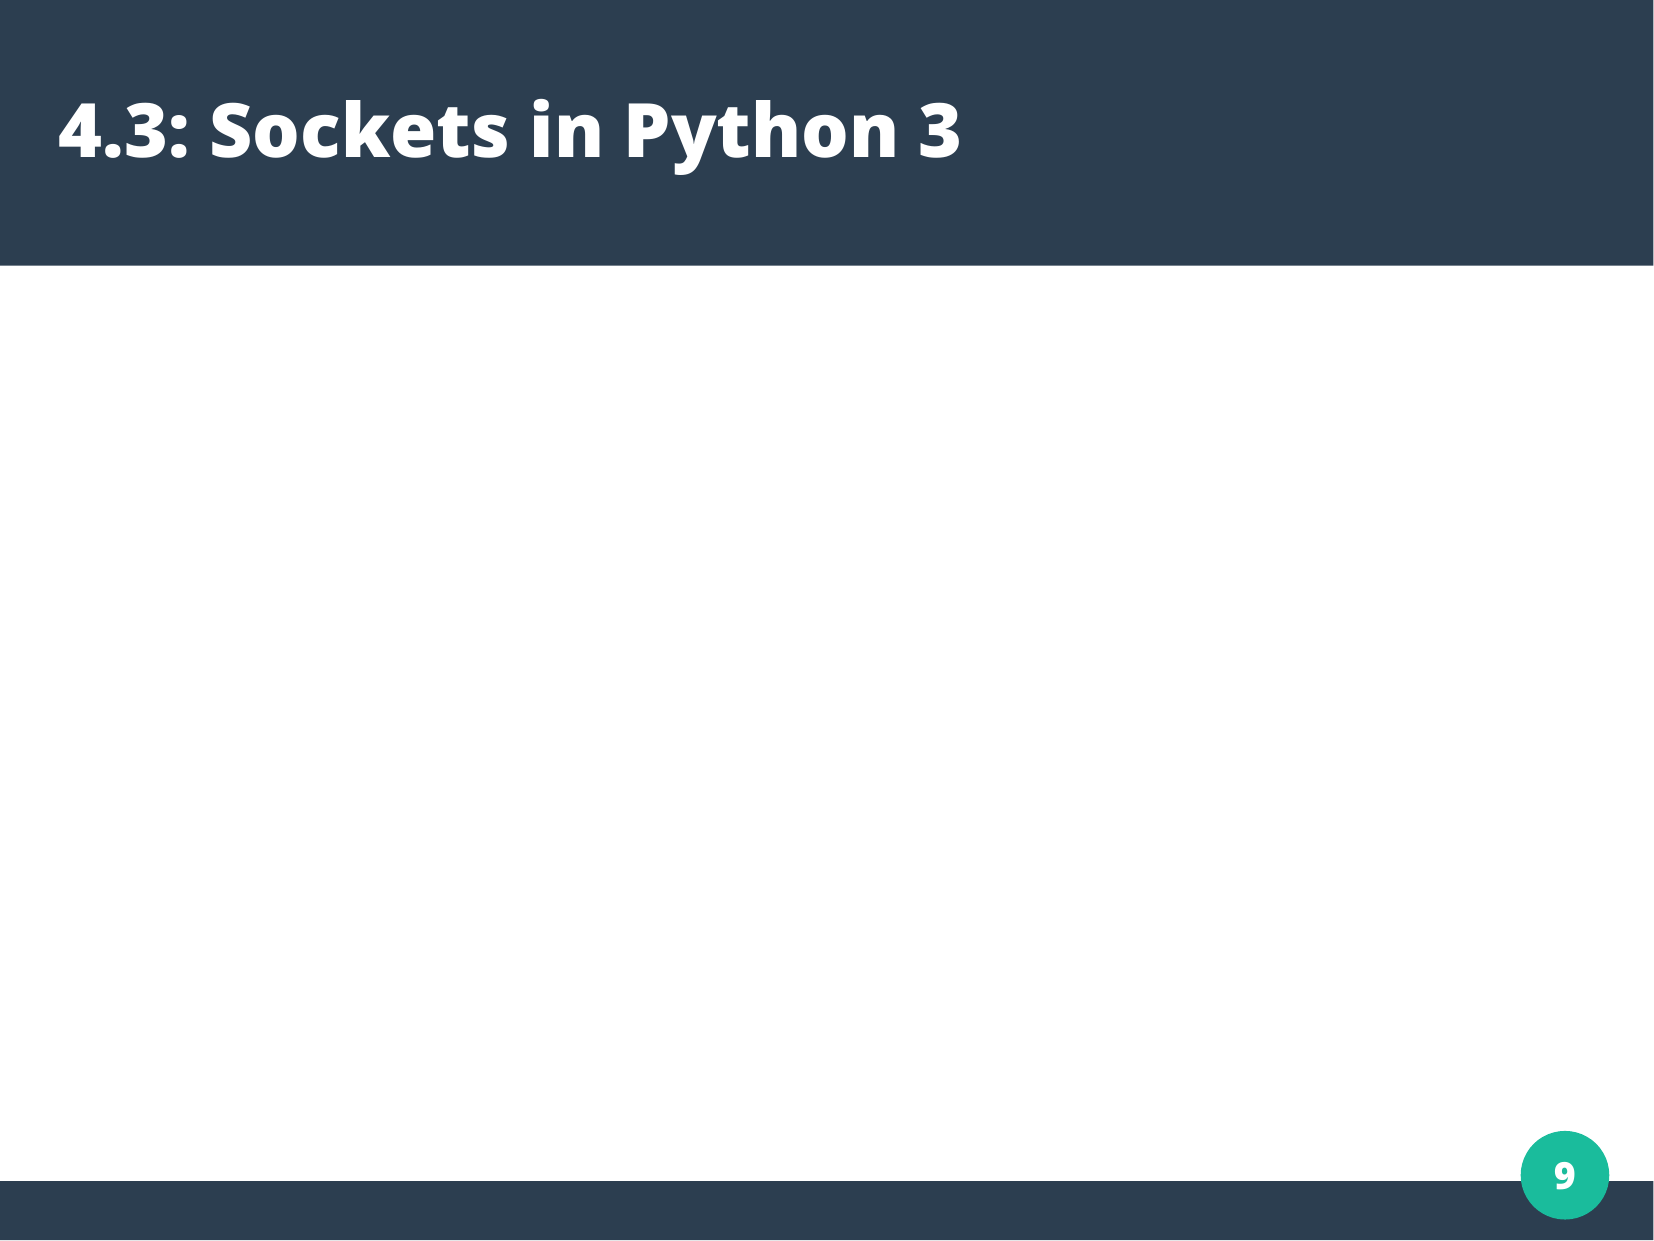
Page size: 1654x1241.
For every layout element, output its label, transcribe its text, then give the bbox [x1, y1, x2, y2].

title 4.3: Sockets in Python 3 [59, 49, 1595, 207]
